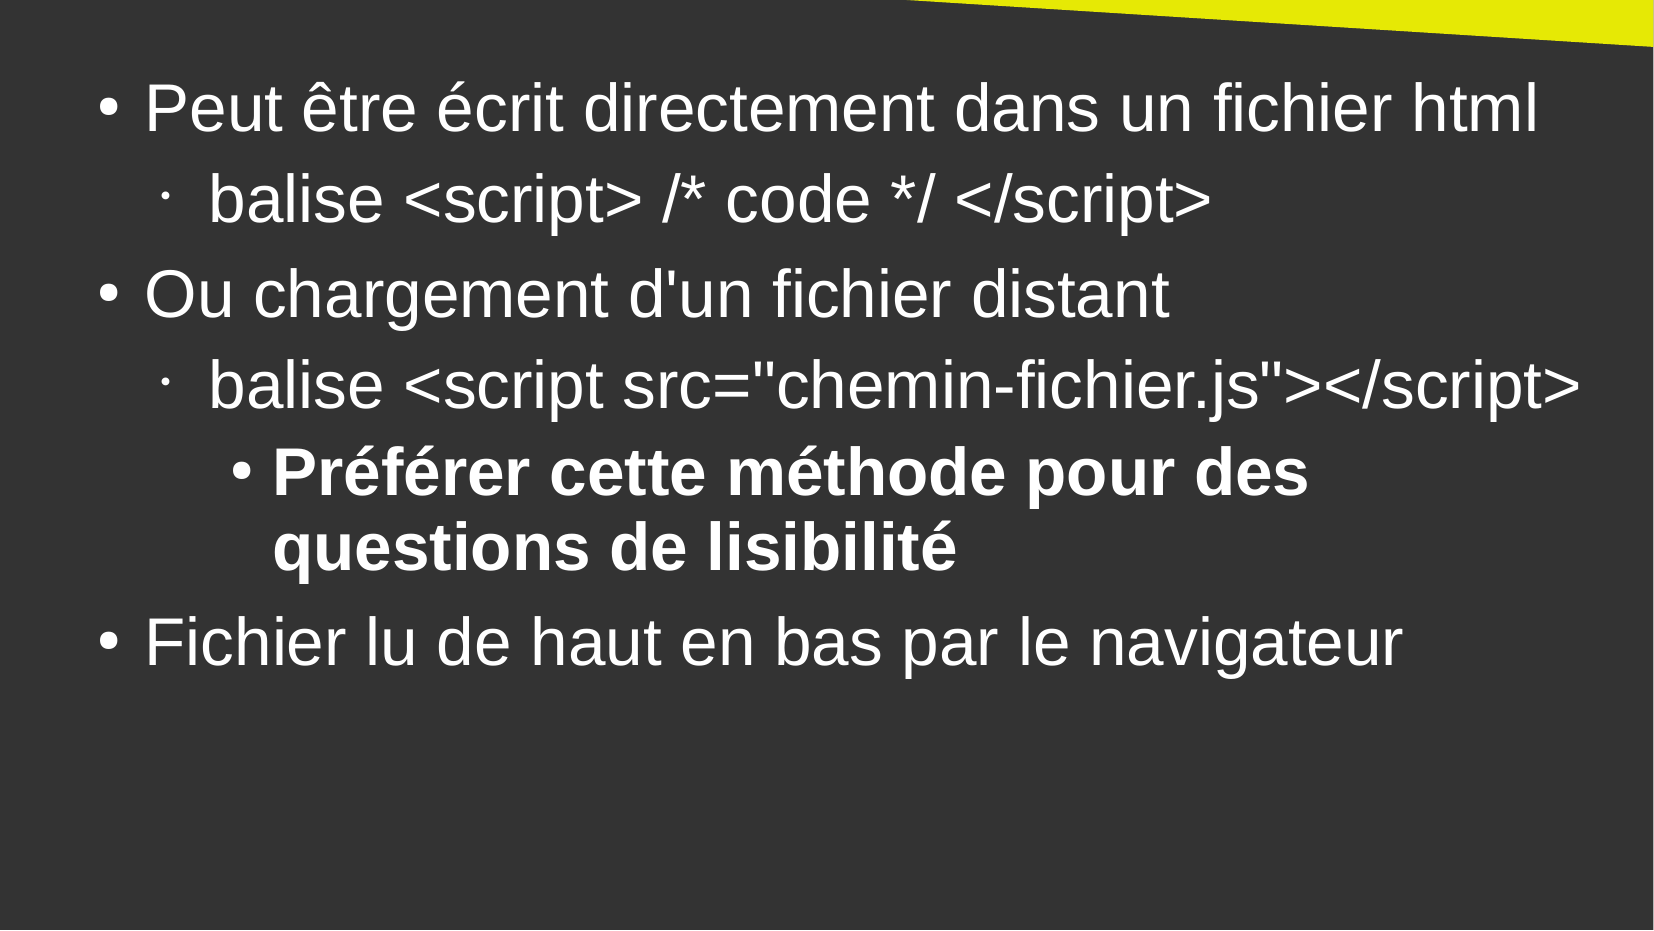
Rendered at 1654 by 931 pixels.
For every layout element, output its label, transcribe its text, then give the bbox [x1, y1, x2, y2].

list Peut être écrit directement dans un fichier html balise <script> /* code */ </script> Ou chargement d'un fichier distant balise <script src="chemin-fichier.js"></script> Préférer cette méthode pour des questions de lisibilité Fichier lu de haut en bas par le navigateur [80, 70, 1620, 768]
text_box [906, 0, 1654, 47]
